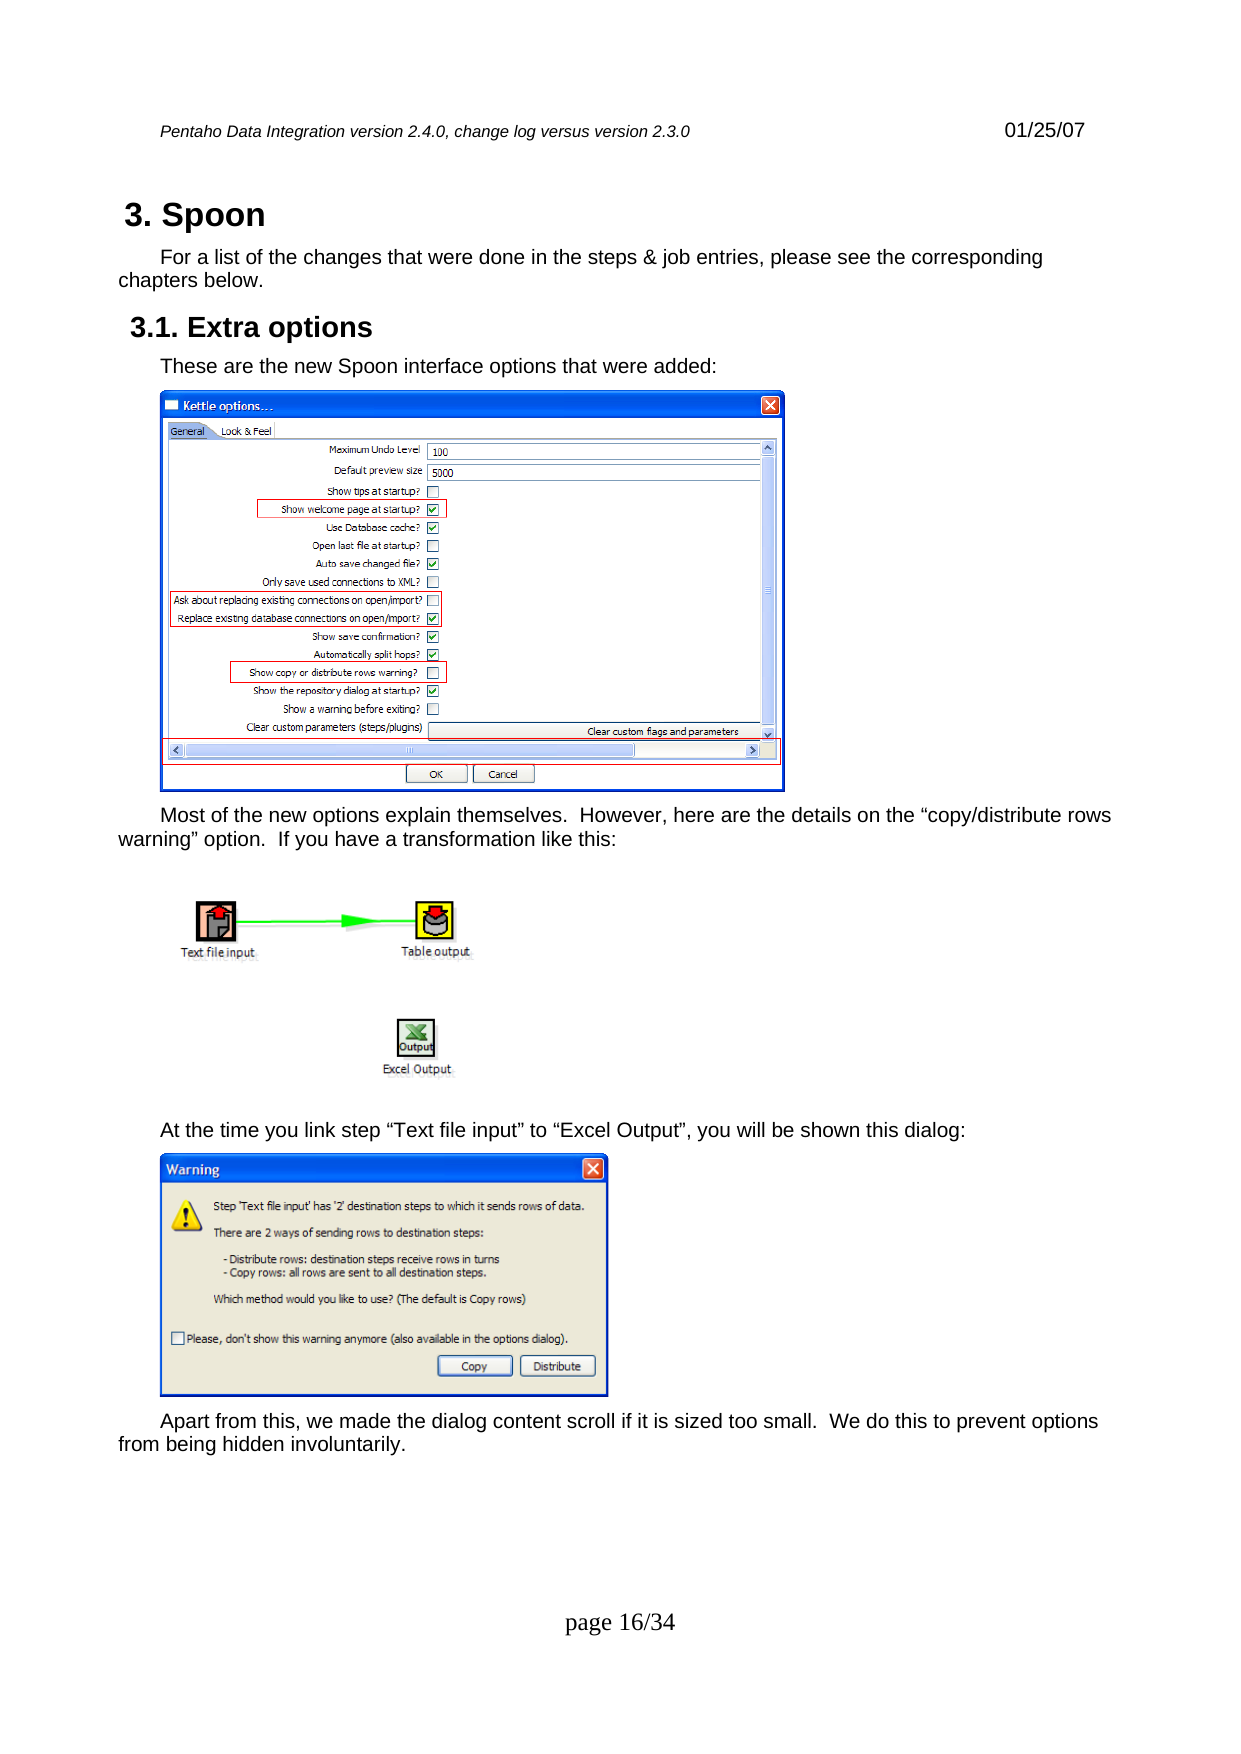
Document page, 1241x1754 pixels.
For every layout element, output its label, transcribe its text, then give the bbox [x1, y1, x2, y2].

picture [159, 862, 523, 1106]
text For a list of the changes that were done in the steps & job entries, please see the corresponding chapters below. [118, 246, 1122, 292]
subtitle Spoon [124, 196, 1122, 233]
picture [159, 390, 785, 792]
text Most of the new options explain themselves. However, here are the details on the “copy/distribute rows warning” option. If you have a transformation like this: [118, 804, 1122, 850]
text Apart from this, we made the dialog content scroll if it is sized too small. We do this to prevent options from being hidden involuntarily. [118, 1409, 1122, 1456]
text These are the new Spoon interface options that were added: [118, 355, 1122, 378]
picture [159, 1153, 609, 1397]
text At the time you link step “Text file input” to “Excel Output”, you will be shown this dialog: [118, 1118, 1122, 1141]
subtitle Extra options [130, 311, 1122, 343]
